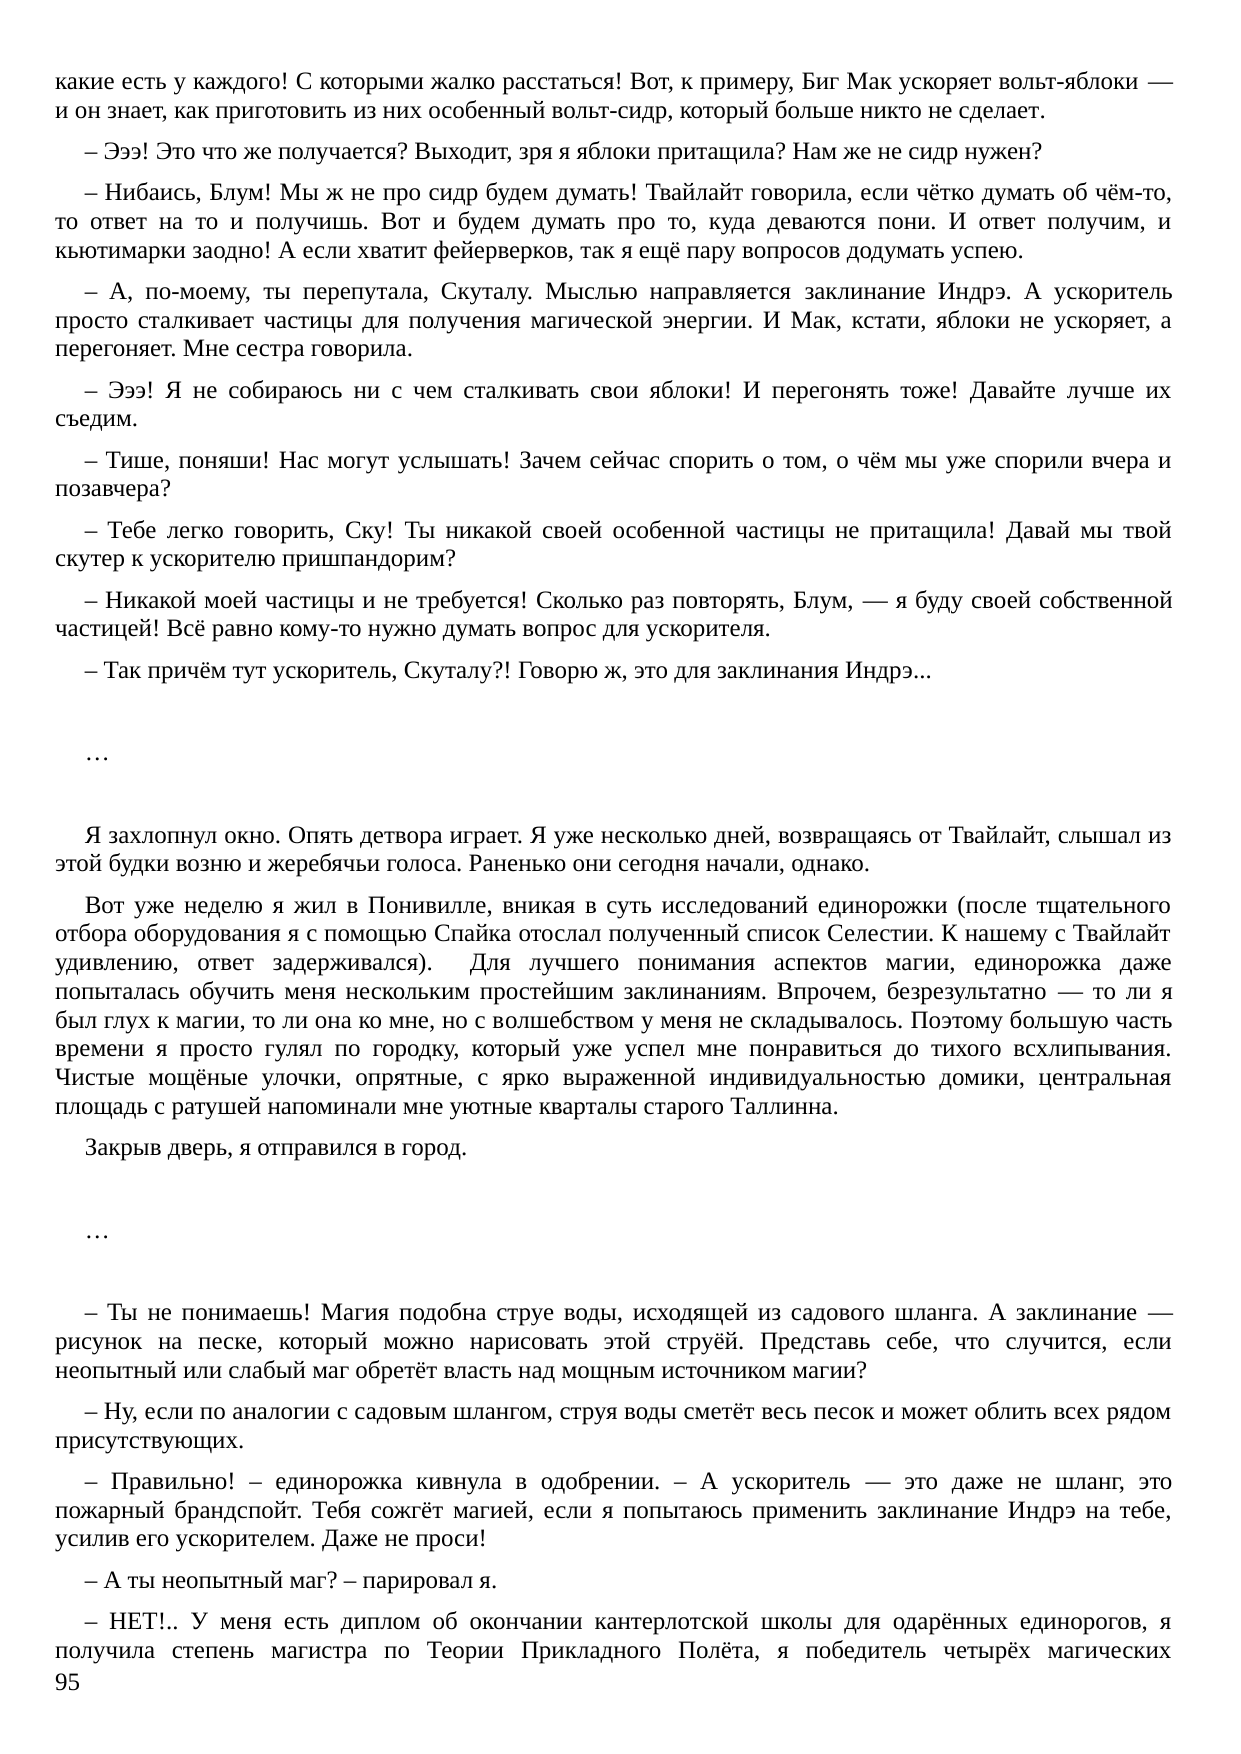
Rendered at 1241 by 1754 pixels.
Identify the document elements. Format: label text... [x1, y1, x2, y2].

text … [55, 1215, 1173, 1243]
text … [55, 737, 1173, 766]
text – Так причём тут ускоритель, Скуталу?! Говорю ж, это для заклинания Индрэ... [55, 655, 1173, 683]
text – Ну, если по аналогии с садовым шлангом, струя воды сметёт весь песок и может облить всех рядом присутствующих. [55, 1396, 1173, 1453]
text – А, по-моему, ты перепутала, Скуталу. Мыслью направляется заклинание Индрэ. А ускоритель просто сталкивает частицы для получения магической энергии. И Мак, кстати, яблоки не ускоряет, а перегоняет. Мне сестра говорила. [55, 276, 1173, 362]
text – НЕТ!.. У меня есть диплом об окончании кантерлотской школы для одарённых единорогов, я получила степень магистра по Теории Прикладного Полёта, я победитель четырёх магических [55, 1606, 1173, 1663]
text – Тише, поняши! Нас могут услышать! Зачем сейчас спорить о том, о чём мы уже спорили вчера и позавчера? [55, 445, 1173, 502]
text – Эээ! Это что же получается? Выходит, зря я яблоки притащила? Нам же не сидр нужен? [55, 136, 1173, 165]
text – Нибаись, Блум! Мы ж не про сидр будем думать! Твайлайт говорила, если чётко думать об чём-то, то ответ на то и получишь. Вот и будем думать про то, куда деваются пони. И ответ получим, и кьютимарки заодно! А если хватит фейерверков, так я ещё пару вопросов додумать успею. [55, 177, 1173, 263]
text Я захлопнул окно. Опять детвора играет. Я уже несколько дней, возвращаясь от Твайлайт, слышал из этой будки возню и жеребячьи голоса. Раненько они сегодня начали, однако. [55, 820, 1173, 877]
text какие есть у каждого! С которыми жалко расстаться! Вот, к примеру, Биг Мак ускоряет вольт-яблоки — и он знает, как приготовить из них особенный вольт-сидр, который больше никто не сделает. [55, 66, 1173, 123]
text Вот уже неделю я жил в Понивилле, вникая в суть исследований единорожки (после тщательного отбора оборудования я с помощью Спайка отослал полученный список Селестии. К нашему с Твайлайт удивлению, ответ задерживался). Для лучшего понимания аспектов магии, единорожка даже попыталась обучить меня нескольким простейшим заклинаниям. Впрочем, безрезультатно — то ли я был глух к магии, то ли она ко мне, но с волшебством у меня не складывалось. Поэтому большую часть времени я просто гулял по городку, который уже успел мне понравиться до тихого всхлипывания. Чистые мощёные улочки, опрятные, с ярко выраженной индивидуальностью домики, центральная площадь с ратушей напоминали мне уютные кварталы старого Таллинна. [55, 890, 1173, 1120]
text – Никакой моей частицы и не требуется! Сколько раз повторять, Блум, — я буду своей собственной частицей! Всё равно кому-то нужно думать вопрос для ускорителя. [55, 585, 1173, 642]
text – А ты неопытный маг? – парировал я. [55, 1565, 1173, 1593]
text Закрыв дверь, я отправился в город. [55, 1132, 1173, 1161]
text – Ты не понимаешь! Магия подобна струе воды, исходящей из садового шланга. А заклинание — рисунок на песке, который можно нарисовать этой струёй. Представь себе, что случится, если неопытный или слабый маг обретёт власть над мощным источником магии? [55, 1297, 1173, 1383]
text – Тебе легко говорить, Ску! Ты никакой своей особенной частицы не притащила! Давай мы твой скутер к ускорителю пришпандорим? [55, 515, 1173, 572]
text – Эээ! Я не собираюсь ни с чем сталкивать свои яблоки! И перегонять тоже! Давайте лучше их съедим. [55, 375, 1173, 432]
text – Правильно! – единорожка кивнула в одобрении. – А ускоритель — это даже не шланг, это пожарный брандспойт. Тебя сожгёт магией, если я попытаюсь применить заклинание Индрэ на тебе, усилив его ускорителем. Даже не проси! [55, 1466, 1173, 1552]
